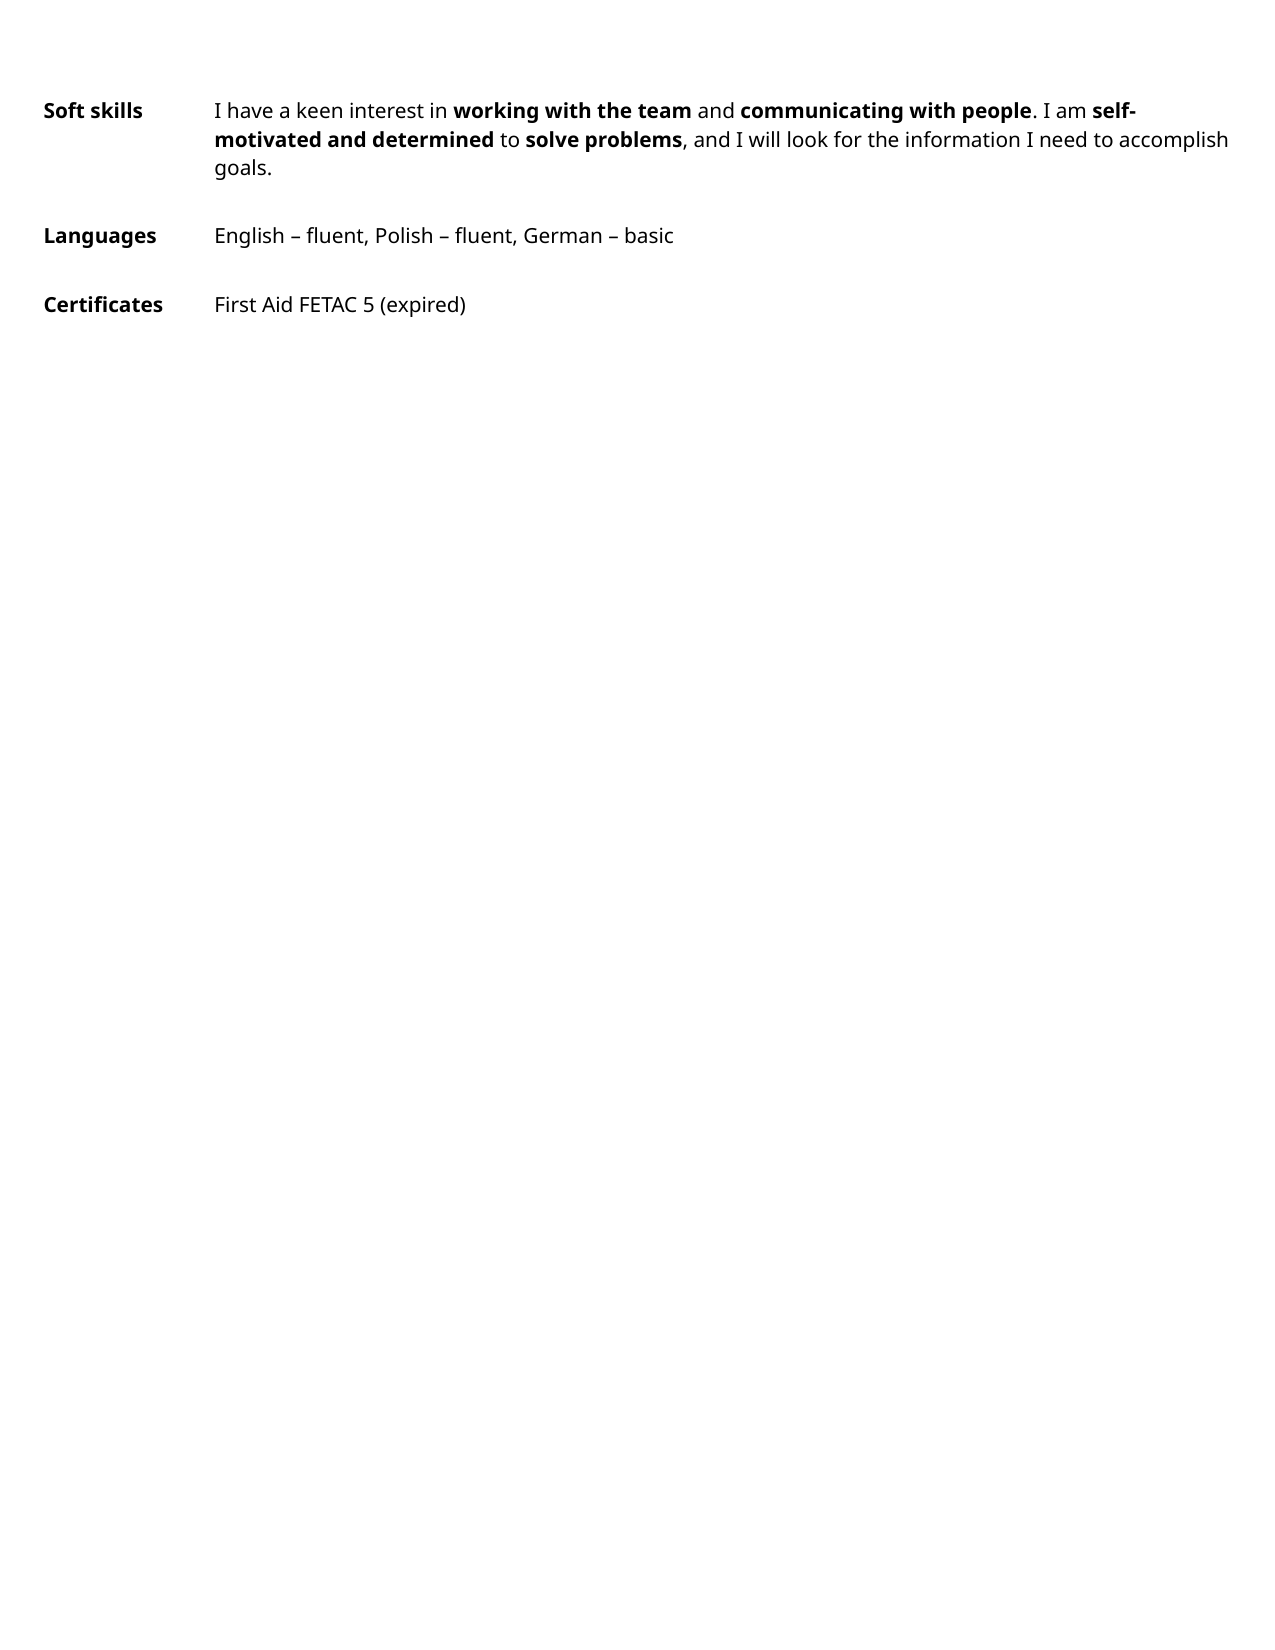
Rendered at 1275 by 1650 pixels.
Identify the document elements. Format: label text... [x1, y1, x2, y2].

table_cell [199, 59, 1235, 93]
table_cell [199, 253, 1235, 287]
table_cell English – fluent, Polish – fluent, German – basic [199, 219, 1235, 253]
table_cell I have a keen interest in working with the team and communicating with people. I am self-motivated and determined to solve problems, and I will look for the information I need to accomplish goals. [199, 93, 1235, 184]
table_cell Languages [40, 219, 199, 253]
table_cell First Aid FETAC 5 (expired) [199, 287, 1235, 322]
table_cell Soft skills [40, 93, 199, 184]
table_cell [40, 253, 199, 287]
table_cell Certificates [40, 287, 199, 322]
table_cell [199, 185, 1235, 219]
table_cell [40, 185, 199, 219]
table_cell [40, 59, 199, 93]
